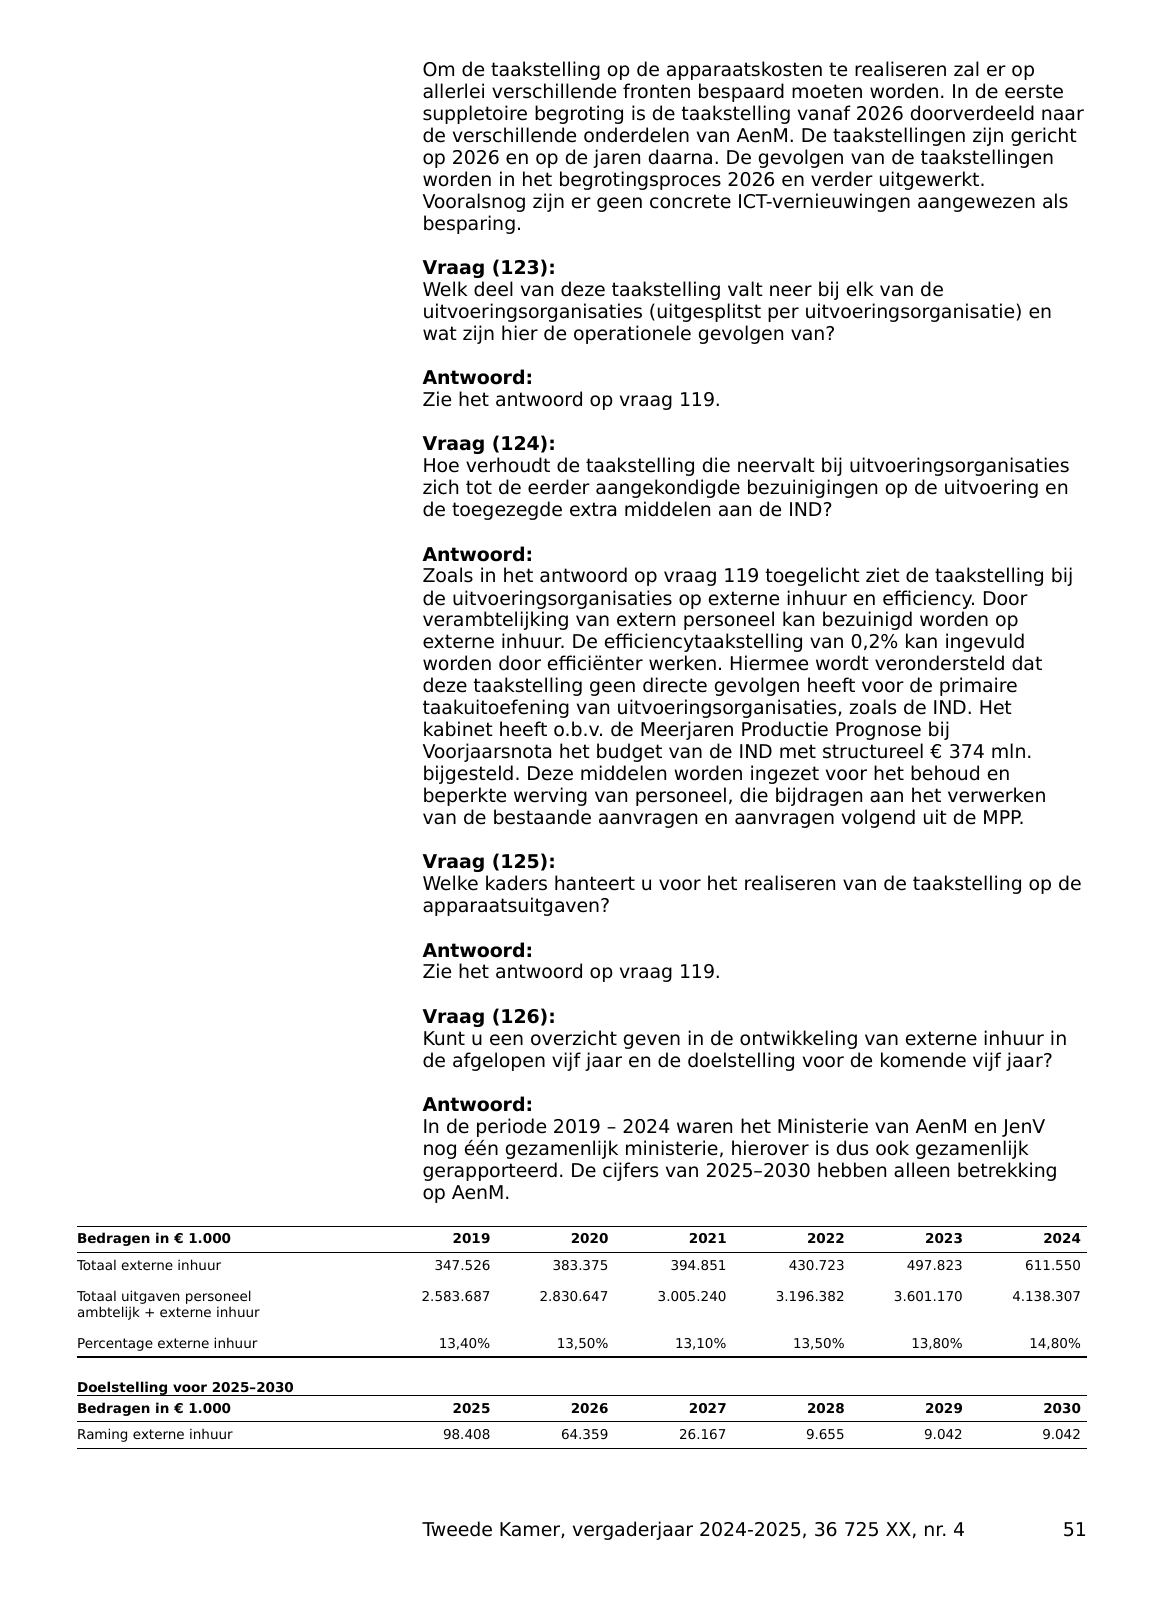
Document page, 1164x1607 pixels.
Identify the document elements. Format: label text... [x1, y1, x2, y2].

table_cell 2028 [732, 1396, 850, 1421]
table_header 2021 [614, 1227, 732, 1252]
table_cell [614, 1320, 732, 1336]
table_header 2020 [496, 1227, 614, 1252]
table_cell 4.138.307 [969, 1289, 1087, 1320]
text Welk deel van deze taakstelling valt neer bij elk van de uitvoeringsorganisaties (uitgesplitst per uitvoeringsorganisatie) en wat zijn hier de operationele gevolgen van? [422, 279, 1087, 345]
text Antwoord: [422, 1094, 1087, 1116]
table_cell 3.601.170 [850, 1289, 968, 1320]
text Vraag (123): [422, 257, 1087, 279]
table_cell [496, 1320, 614, 1336]
text Zie het antwoord op vraag 119. [422, 389, 1087, 411]
table_cell Raming externe inhuur [77, 1422, 378, 1447]
table_cell 13,40% [378, 1336, 496, 1356]
table_cell 497.823 [850, 1253, 968, 1273]
table_cell 98.408 [378, 1422, 496, 1447]
table_cell Totaal externe inhuur [77, 1253, 378, 1273]
table_cell 9.042 [969, 1422, 1087, 1447]
table_cell 2026 [496, 1396, 614, 1421]
table_cell 26.167 [614, 1422, 732, 1447]
text Om de taakstelling op de apparaatskosten te realiseren zal er op allerlei verschillende fronten bespaard moeten worden. In de eerste suppletoire begroting is de taakstelling vanaf 2026 doorverdeeld naar de verschillende onderdelen van AenM. De taakstellingen zijn gericht op 2026 en op de jaren daarna. De gevolgen van de taakstellingen worden in het begrotingsproces 2026 en verder uitgewerkt. Vooralsnog zijn er geen concrete ICT-vernieuwingen aangewezen als besparing. [422, 59, 1087, 235]
text Vraag (124): [422, 433, 1087, 455]
table_cell [732, 1320, 850, 1336]
table_cell 14,80% [969, 1336, 1087, 1356]
text Zoals in het antwoord op vraag 119 toegelicht ziet de taakstelling bij de uitvoeringsorganisaties op externe inhuur en efficiency. Door verambtelijking van extern personeel kan bezuinigd worden op externe inhuur. De efficiencytaakstelling van 0,2% kan ingevuld worden door efficiënter werken. Hiermee wordt verondersteld dat deze taakstelling geen directe gevolgen heeft voor de primaire taakuitoefening van uitvoeringsorganisaties, zoals de IND. Het kabinet heeft o.b.v. de Meerjaren Productie Prognose bij Voorjaarsnota het budget van de IND met structureel € 374 mln. bijgesteld. Deze middelen worden ingezet voor het behoud en beperkte werving van personeel, die bijdragen aan het verwerken van de bestaande aanvragen en aanvragen volgend uit de MPP. [422, 565, 1087, 829]
table_cell 3.005.240 [614, 1289, 732, 1320]
table_header Bedragen in € 1.000 [77, 1227, 378, 1252]
text Hoe verhoudt de taakstelling die neervalt bij uitvoeringsorganisaties zich tot de eerder aangekondigde bezuinigingen op de uitvoering en de toegezegde extra middelen aan de IND? [422, 455, 1087, 521]
table_header Doelstelling voor 2025–2030 [77, 1379, 1087, 1395]
table_cell 9.655 [732, 1422, 850, 1447]
text Antwoord: [422, 939, 1087, 961]
table_cell [378, 1273, 496, 1289]
table_cell 347.526 [378, 1253, 496, 1273]
text In de periode 2019 – 2024 waren het Ministerie van AenM en JenV nog één gezamenlijk ministerie, hierover is dus ook gezamenlijk gerapporteerd. De cijfers van 2025–2030 hebben alleen betrekking op AenM. [422, 1116, 1087, 1204]
text Vraag (126): [422, 1006, 1087, 1028]
table_header 2023 [850, 1227, 968, 1252]
table_cell 394.851 [614, 1253, 732, 1273]
table_cell 2025 [378, 1396, 496, 1421]
table_cell 611.550 [969, 1253, 1087, 1273]
table_cell [732, 1273, 850, 1289]
text Vraag (125): [422, 851, 1087, 873]
table_cell 13,50% [496, 1336, 614, 1356]
table_cell 2.830.647 [496, 1289, 614, 1320]
table_cell 383.375 [496, 1253, 614, 1273]
table_cell 3.196.382 [732, 1289, 850, 1320]
table_cell [850, 1320, 968, 1336]
table_cell 2027 [614, 1396, 732, 1421]
table_cell 13,50% [732, 1336, 850, 1356]
table_cell 2030 [969, 1396, 1087, 1421]
table_header 2022 [732, 1227, 850, 1252]
table_cell 13,10% [614, 1336, 732, 1356]
text Kunt u een overzicht geven in de ontwikkeling van externe inhuur in de afgelopen vijf jaar en de doelstelling voor de komende vijf jaar? [422, 1028, 1087, 1072]
table_cell [77, 1273, 378, 1289]
table_cell [77, 1320, 378, 1336]
table_cell Totaal uitgaven personeel ambtelijk + externe inhuur [77, 1289, 378, 1320]
table_cell 13,80% [850, 1336, 968, 1356]
table_cell Percentage externe inhuur [77, 1336, 378, 1356]
table_cell [496, 1273, 614, 1289]
table_cell [969, 1320, 1087, 1336]
table_cell [969, 1273, 1087, 1289]
text Antwoord: [422, 367, 1087, 389]
text Antwoord: [422, 543, 1087, 565]
table_cell 64.359 [496, 1422, 614, 1447]
table_cell 9.042 [850, 1422, 968, 1447]
text Welke kaders hanteert u voor het realiseren van de taakstelling op de apparaatsuitgaven? [422, 873, 1087, 917]
table_cell 2.583.687 [378, 1289, 496, 1320]
table_cell Bedragen in € 1.000 [77, 1396, 378, 1421]
table_cell 2029 [850, 1396, 968, 1421]
table_cell [378, 1320, 496, 1336]
text Zie het antwoord op vraag 119. [422, 961, 1087, 983]
table_cell [614, 1273, 732, 1289]
table_cell [850, 1273, 968, 1289]
table_cell 430.723 [732, 1253, 850, 1273]
table_header 2019 [378, 1227, 496, 1252]
table_header 2024 [969, 1227, 1087, 1252]
